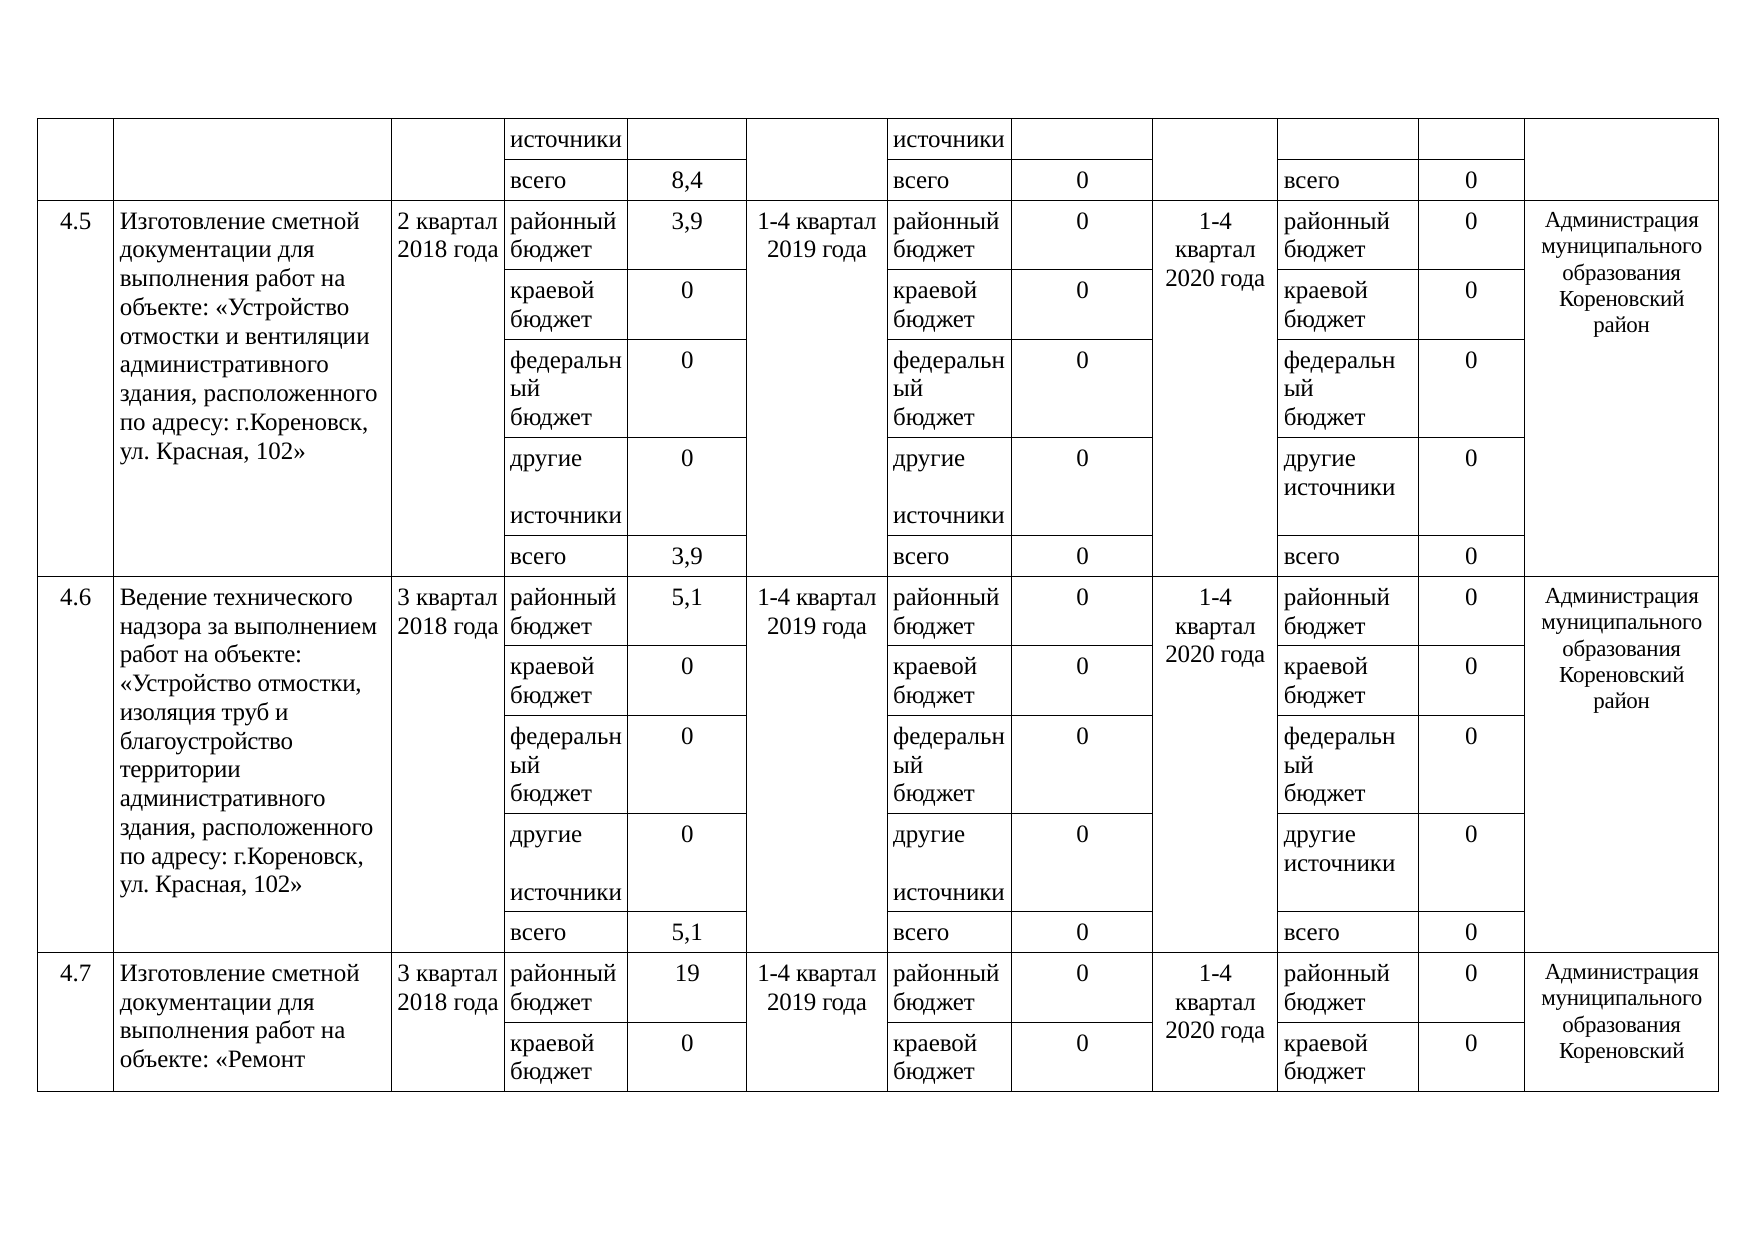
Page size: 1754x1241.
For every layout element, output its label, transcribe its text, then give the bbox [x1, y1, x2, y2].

table_cell 0 [1012, 814, 1152, 911]
table_cell всего [505, 160, 627, 199]
table_cell 0 [1419, 536, 1524, 576]
table_cell 4.6 [38, 577, 113, 952]
table_cell федеральный бюджет [505, 340, 627, 437]
table_cell [1153, 119, 1277, 199]
table_cell 0 [1012, 577, 1152, 645]
table_cell [1278, 119, 1418, 159]
table_cell другие источники [1278, 814, 1418, 911]
table_cell районный бюджет [888, 201, 1011, 269]
table_cell федеральный бюджет [1278, 716, 1418, 813]
table_cell краевой бюджет [888, 270, 1011, 338]
table_cell районный бюджет [505, 577, 627, 645]
table_cell 1-4 квартал 2020 года [1153, 577, 1277, 952]
table_cell Изготовление сметной документации для выполнения работ на объекте: «Ремонт [114, 953, 391, 1091]
table_cell 0 [1419, 577, 1524, 645]
table_cell [114, 119, 391, 199]
table_cell 19 [628, 953, 746, 1021]
table_cell 0 [1419, 814, 1524, 911]
table_cell всего [1278, 160, 1418, 199]
table_cell районный бюджет [1278, 577, 1418, 645]
table_cell 3,9 [628, 201, 746, 269]
table_cell 4.5 [38, 201, 113, 576]
table_cell 1-4 квартал 2020 года [1153, 953, 1277, 1091]
table_cell 0 [1012, 953, 1152, 1021]
table_cell краевой бюджет [1278, 646, 1418, 715]
table_cell 0 [1012, 438, 1152, 535]
table_cell [392, 119, 504, 199]
table_cell 1-4 квартал 2019 года [747, 953, 887, 1091]
table_cell Изготовление сметной документации для выполнения работ на объекте: «Устройство отмостки и вентиляции административного здания, расположенного по адресу: г.Кореновск, ул. Красная, 102» [114, 201, 391, 576]
table_cell краевой бюджет [1278, 270, 1418, 338]
table_cell всего [505, 912, 627, 952]
table_cell другие источники [1278, 438, 1418, 535]
table_cell Администрация муниципального образования Кореновский район [1525, 201, 1718, 576]
table_cell 3,9 [628, 536, 746, 576]
table_cell всего [1278, 536, 1418, 576]
table_cell другие источники [888, 438, 1011, 535]
table_cell краевой бюджет [505, 270, 627, 338]
table_cell 0 [628, 716, 746, 813]
table_cell районный бюджет [505, 953, 627, 1021]
table_cell 0 [1012, 716, 1152, 813]
table_cell 0 [1419, 340, 1524, 437]
table_cell 0 [1012, 270, 1152, 338]
table_cell 1-4 квартал 2019 года [747, 577, 887, 952]
table_cell 1-4 квартал 2020 года [1153, 201, 1277, 576]
table_cell 1-4 квартал 2019 года [747, 201, 887, 576]
table_cell 0 [1419, 716, 1524, 813]
table_cell 0 [1012, 536, 1152, 576]
table_cell Администрация муниципального образования Кореновский [1525, 953, 1718, 1091]
table_cell 0 [1012, 912, 1152, 952]
table_cell 0 [628, 438, 746, 535]
table_cell другие источники [505, 438, 627, 535]
table_cell 0 [628, 340, 746, 437]
table_cell другие источники [505, 814, 627, 911]
table_cell районный бюджет [1278, 201, 1418, 269]
table_cell федеральный бюджет [1278, 340, 1418, 437]
table_cell 0 [1419, 270, 1524, 338]
table_cell краевой бюджет [505, 646, 627, 715]
table_cell краевой бюджет [505, 1023, 627, 1091]
table_cell 0 [628, 1023, 746, 1091]
table_cell 0 [1012, 1023, 1152, 1091]
table_cell районный бюджет [1278, 953, 1418, 1021]
table_cell 0 [628, 646, 746, 715]
table_cell [1525, 119, 1718, 199]
table_cell 2 квартал 2018 года [392, 201, 504, 576]
table_cell 3 квартал 2018 года [392, 953, 504, 1091]
table_cell Ведение технического надзора за выполнением работ на объекте: «Устройство отмостки, изоляция труб и благоустройство территории административного здания, расположенного по адресу: г.Кореновск, ул. Красная, 102» [114, 577, 391, 952]
table_cell 0 [1419, 912, 1524, 952]
table_cell 0 [1419, 1023, 1524, 1091]
table_cell 0 [1419, 438, 1524, 535]
table_cell 0 [1419, 646, 1524, 715]
table_cell краевой бюджет [888, 646, 1011, 715]
table_cell всего [505, 536, 627, 576]
table_cell [1012, 119, 1152, 159]
table_cell краевой бюджет [888, 1023, 1011, 1091]
table_cell 5,1 [628, 912, 746, 952]
table_cell 8,4 [628, 160, 746, 199]
table_cell федеральный бюджет [888, 340, 1011, 437]
table_cell 5,1 [628, 577, 746, 645]
table_cell федеральный бюджет [505, 716, 627, 813]
table_cell другие источники [888, 814, 1011, 911]
table_cell источники [505, 119, 627, 159]
table_cell 0 [628, 814, 746, 911]
table_cell источники [888, 119, 1011, 159]
table_cell всего [1278, 912, 1418, 952]
table_cell 0 [1012, 340, 1152, 437]
table_cell 0 [1419, 953, 1524, 1021]
table_cell 0 [1012, 160, 1152, 199]
table_cell всего [888, 160, 1011, 199]
table_cell 0 [1419, 201, 1524, 269]
table_cell [628, 119, 746, 159]
table_cell 4.7 [38, 953, 113, 1091]
table_cell краевой бюджет [1278, 1023, 1418, 1091]
table_cell федеральный бюджет [888, 716, 1011, 813]
table_cell всего [888, 536, 1011, 576]
table_cell всего [888, 912, 1011, 952]
table_cell районный бюджет [888, 577, 1011, 645]
table_cell [747, 119, 887, 199]
table_cell [38, 119, 113, 199]
table_cell районный бюджет [505, 201, 627, 269]
table_cell [1419, 119, 1524, 159]
table_cell Администрация муниципального образования Кореновский район [1525, 577, 1718, 952]
table_cell 0 [1012, 201, 1152, 269]
table_cell 0 [1419, 160, 1524, 199]
table_cell 0 [628, 270, 746, 338]
table_cell 0 [1012, 646, 1152, 715]
table_cell 3 квартал 2018 года [392, 577, 504, 952]
table_cell районный бюджет [888, 953, 1011, 1021]
